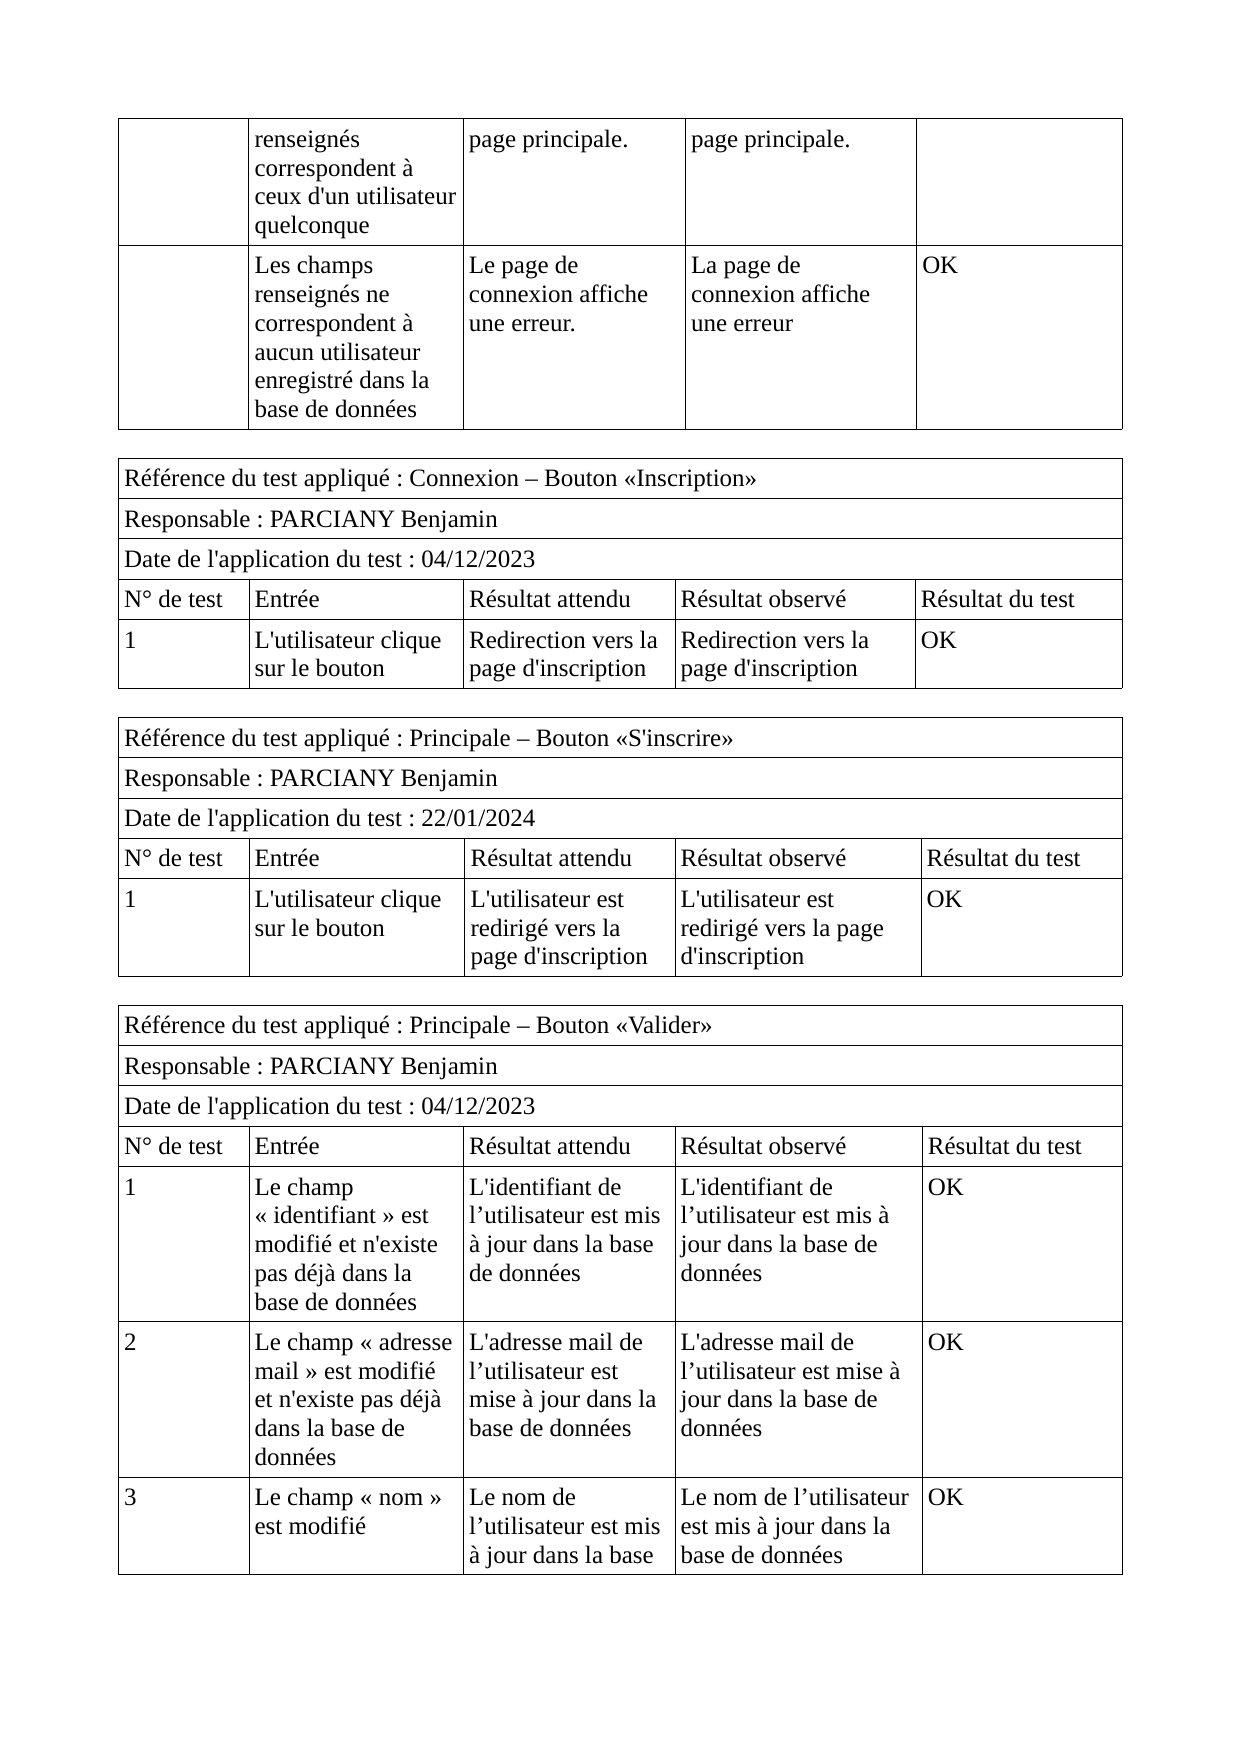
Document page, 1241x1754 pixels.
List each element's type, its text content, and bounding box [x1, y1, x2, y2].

table_cell Résultat attendu [464, 580, 675, 619]
table_cell N° de test [119, 839, 249, 878]
table_cell 1 [119, 620, 249, 688]
table_cell Le nom de l’utilisateur est mis à jour dans la base [464, 1478, 675, 1574]
table_cell La page de connexion affiche une erreur [686, 246, 916, 429]
table_header Référence du test appliqué : Principale – Bouton «Valider» [119, 1006, 1122, 1045]
table_cell 3 [119, 1478, 249, 1574]
table_cell OK [923, 1478, 1122, 1574]
table_cell N° de test [119, 580, 249, 619]
table_cell 2 [119, 1322, 249, 1477]
table_cell Date de l'application du test : 04/12/2023 [119, 539, 1122, 578]
table_cell 1 [119, 1167, 249, 1321]
table_cell Redirection vers la page d'inscription [464, 620, 675, 688]
table_cell Le champ « adresse mail » est modifié et n'existe pas déjà dans la base de données [250, 1322, 463, 1477]
table_cell Les champs renseignés ne correspondent à aucun utilisateur enregistré dans la base de données [249, 246, 463, 429]
table_cell L'adresse mail de l’utilisateur est mise à jour dans la base de données [464, 1322, 675, 1477]
table_cell L'identifiant de l’utilisateur est mis à jour dans la base de données [676, 1167, 922, 1321]
table_cell OK [923, 1322, 1122, 1477]
table_cell L'adresse mail de l’utilisateur est mise à jour dans la base de données [676, 1322, 922, 1477]
table_cell Résultat observé [676, 1127, 922, 1166]
table_cell L'utilisateur est redirigé vers la page d'inscription [465, 879, 675, 976]
table_cell [119, 119, 248, 245]
table_cell Résultat du test [922, 839, 1122, 878]
table_cell Résultat observé [676, 839, 921, 878]
table_cell Date de l'application du test : 22/01/2024 [119, 799, 1122, 838]
table_header Référence du test appliqué : Principale – Bouton «S'inscrire» [119, 718, 1122, 757]
table_cell Le champ « nom » est modifié [250, 1478, 463, 1574]
table_cell L'identifiant de l’utilisateur est mis à jour dans la base de données [464, 1167, 675, 1321]
table_cell Résultat du test [923, 1127, 1122, 1166]
table_cell Résultat attendu [465, 839, 675, 878]
table_cell [917, 119, 1122, 245]
table_cell OK [917, 246, 1122, 429]
table_cell Entrée [250, 580, 463, 619]
table_header Référence du test appliqué : Connexion – Bouton «Inscription» [119, 459, 1122, 498]
table_cell Résultat observé [676, 580, 915, 619]
table_cell renseignés correspondent à ceux d'un utilisateur quelconque [249, 119, 463, 245]
table_cell L'utilisateur clique sur le bouton [250, 879, 464, 976]
table_cell Responsable : PARCIANY Benjamin [119, 499, 1122, 538]
table_cell Responsable : PARCIANY Benjamin [119, 758, 1122, 797]
table_cell Entrée [250, 839, 464, 878]
table_cell [119, 246, 248, 429]
table_cell Le champ « identifiant » est modifié et n'existe pas déjà dans la base de données [250, 1167, 463, 1321]
table_cell L'utilisateur est redirigé vers la page d'inscription [676, 879, 921, 976]
table_cell N° de test [119, 1127, 249, 1166]
table_cell OK [922, 879, 1122, 976]
table_cell L'utilisateur clique sur le bouton [250, 620, 463, 688]
table_cell Résultat du test [916, 580, 1122, 619]
table_cell Date de l'application du test : 04/12/2023 [119, 1086, 1122, 1126]
table_cell OK [923, 1167, 1122, 1321]
table_cell Entrée [250, 1127, 463, 1166]
table_cell Redirection vers la page d'inscription [676, 620, 915, 688]
table_cell 1 [119, 879, 249, 976]
table_cell page principale. [686, 119, 916, 245]
table_cell OK [916, 620, 1122, 688]
table_cell page principale. [464, 119, 685, 245]
table_cell Responsable : PARCIANY Benjamin [119, 1046, 1122, 1085]
table_cell Le page de connexion affiche une erreur. [464, 246, 685, 429]
table_cell Le nom de l’utilisateur est mis à jour dans la base de données [676, 1478, 922, 1574]
table_cell Résultat attendu [464, 1127, 675, 1166]
